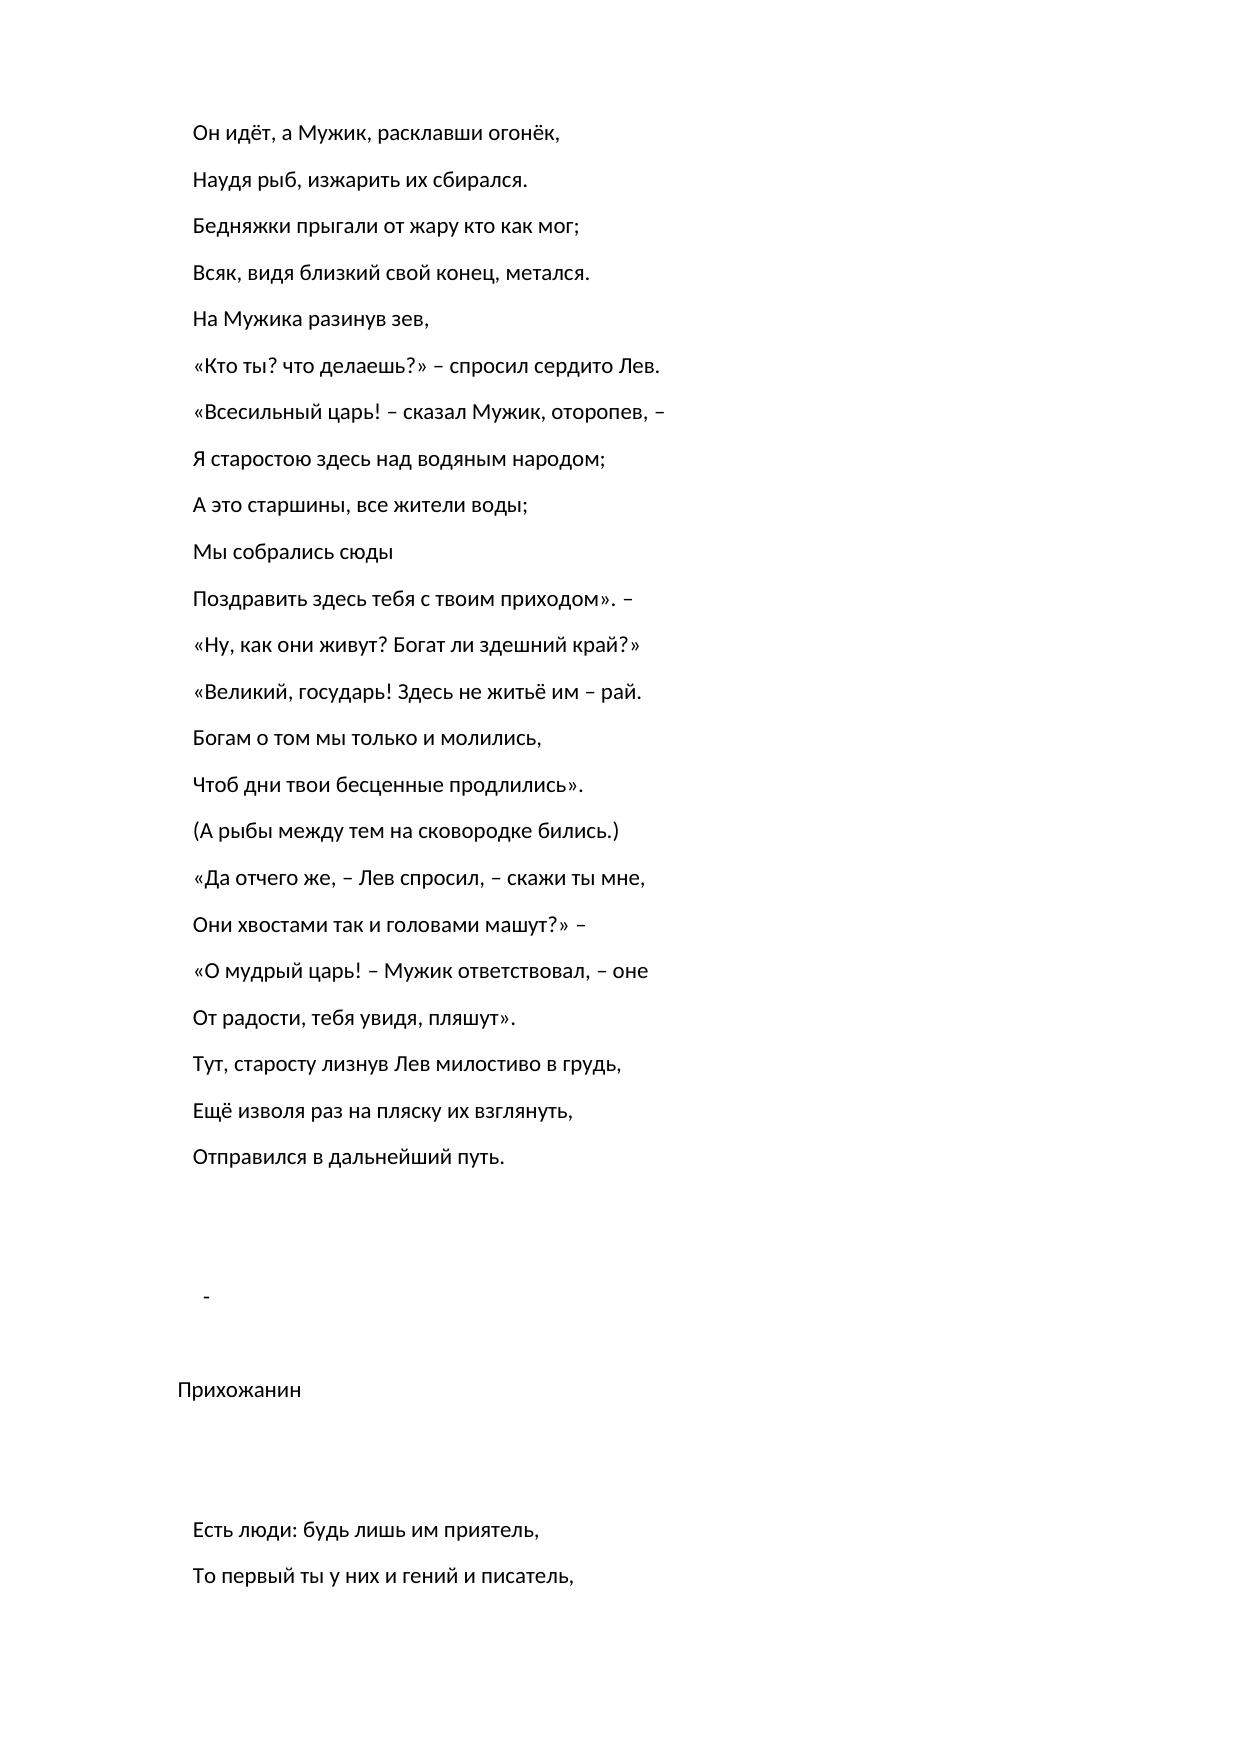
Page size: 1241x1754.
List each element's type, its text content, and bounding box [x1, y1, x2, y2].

text Отправился в дальнейший путь. [177, 1142, 1152, 1171]
text Мы собрались сюды [177, 537, 1152, 565]
text Наудя рыб, изжарить их сбирался. [177, 165, 1152, 193]
text Чтоб дни твои бесценные продлились». [177, 770, 1152, 798]
text «Великий, государь! Здесь не житьё им – рай. [177, 677, 1152, 705]
text А это старшины, все жители воды; [177, 491, 1152, 519]
text Бедняжки прыгали от жару кто как мог; [177, 211, 1152, 239]
text Богам о том мы только и молились, [177, 723, 1152, 751]
text «О мудрый царь! – Мужик ответствовал, – оне [177, 956, 1152, 984]
text Они хвостами так и головами машут?» – [177, 910, 1152, 938]
text Всяк, видя близкий свой конец, метался. [177, 258, 1152, 286]
text Тут, старосту лизнув Лев милостиво в грудь, [177, 1049, 1152, 1077]
text Ещё изволя раз на пляску их взглянуть, [177, 1096, 1152, 1124]
text Я старостою здесь над водяным народом; [177, 444, 1152, 472]
text «Ну, как они живут? Богат ли здешний край?» [177, 630, 1152, 658]
text То первый ты у них и гений и писатель, [177, 1562, 1152, 1589]
text Есть люди: будь лишь им приятель, [177, 1515, 1152, 1543]
text Поздравить здесь тебя с твоим приходом». – [177, 584, 1152, 612]
text (А рыбы между тем на сковородке бились.) [177, 817, 1152, 844]
text От радости, тебя увидя, пляшут». [177, 1003, 1152, 1031]
text На Мужика разинув зев, [177, 304, 1152, 332]
text Он идёт, а Мужик, расклавши огонёк, [177, 118, 1152, 146]
text «Да отчего же, – Лев спросил, – скажи ты мне, [177, 863, 1152, 891]
text «Кто ты? что делаешь?» – спросил сердито Лев. [177, 351, 1152, 379]
text «Всесильный царь! – сказал Мужик, оторопев, – [177, 397, 1152, 426]
text - [177, 1282, 1152, 1310]
text Прихожанин [177, 1375, 1152, 1403]
